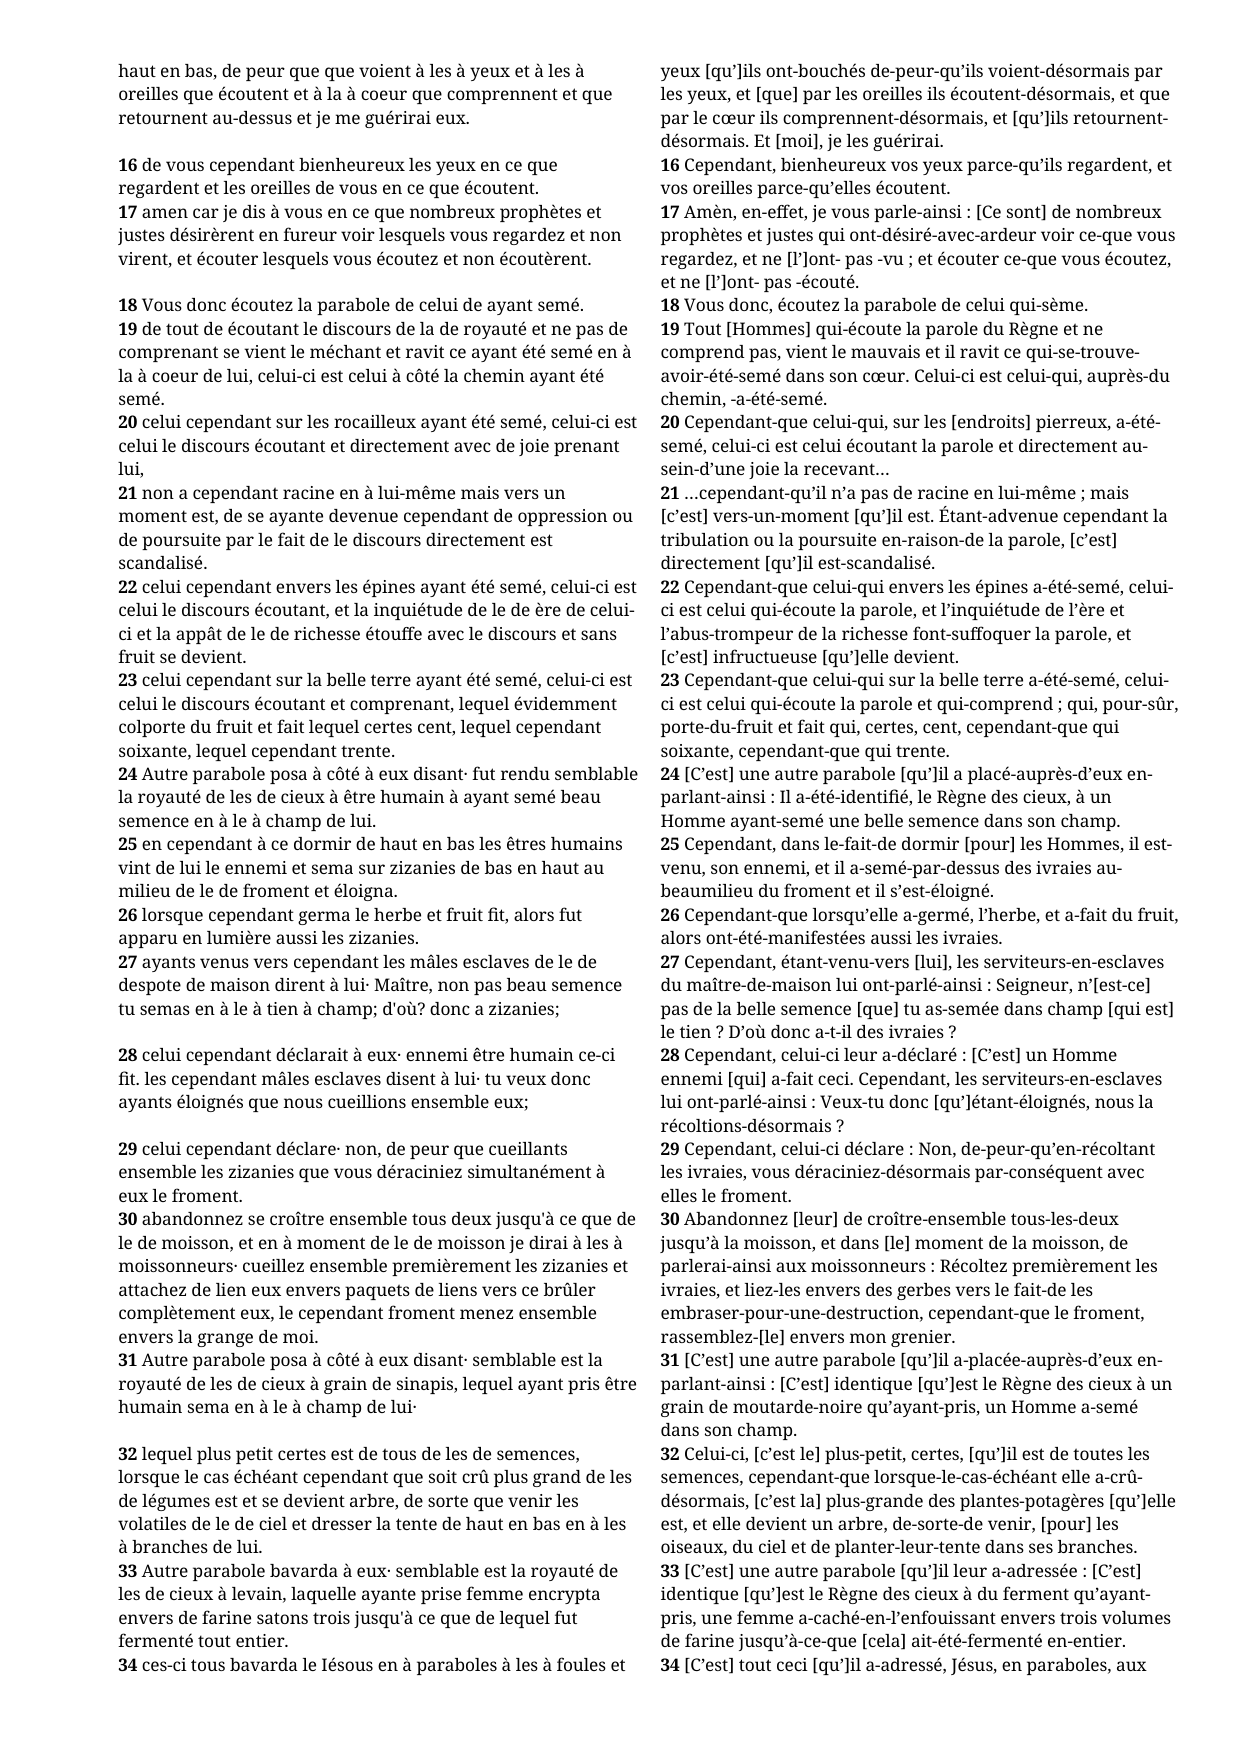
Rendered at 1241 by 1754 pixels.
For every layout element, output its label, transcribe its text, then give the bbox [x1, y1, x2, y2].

table_cell [639, 153, 660, 200]
table_cell 18 Vous donc, écoutez la parabole de celui qui-sème. [660, 294, 1181, 317]
table_cell 29 celui cependant déclare· non, de peur que cueillants ensemble les zizanies que vous déraciniez simultanément à eux le froment. [118, 1137, 639, 1207]
table_cell [639, 669, 660, 762]
table_cell [639, 294, 660, 317]
table_cell 15 Il s’est-épaissi en-effet le cœur de ce peuple-ci, et par les oreilles, [c’est] lourdement [qu’]ils ont-écouté ; et [ce sont] leurs yeux [qu’]ils ont-bouchés de-peur-qu’ils voient-désormais par les yeux, et [que] par les oreilles ils écoutent-désormais, et que par le cœur ils comprennent-désormais, et [qu’]ils retournent-désormais. Et [moi], je les guérirai. [660, 59, 1181, 153]
table_cell [639, 1442, 660, 1559]
table_cell [639, 1044, 660, 1137]
table_cell 19 de tout de écoutant le discours de la de royauté et ne pas de comprenant se vient le méchant et ravit ce ayant été semé en à la à coeur de lui, celui-ci est celui à côté la chemin ayant été semé. [118, 317, 639, 411]
table_cell 26 lorsque cependant germa le herbe et fruit fit, alors fut apparu en lumière aussi les zizanies. [118, 903, 639, 950]
table_cell 25 Cependant, dans le-fait-de dormir [pour] les Hommes, il est-venu, son ennemi, et il a-semé-par-dessus des ivraies au-beaumilieu du froment et il s’est-éloigné. [660, 833, 1181, 903]
table_cell [639, 1559, 660, 1653]
table_cell 19 Tout [Hommes] qui-écoute la parole du Règne et ne comprend pas, vient le mauvais et il ravit ce qui-se-trouve-avoir-été-semé dans son cœur. Celui-ci est celui-qui, auprès-du chemin, -a-été-semé. [660, 317, 1181, 411]
table_cell [639, 1653, 660, 1676]
table_cell 27 ayants venus vers cependant les mâles esclaves de le de despote de maison dirent à lui· Maître, non pas beau semence tu semas en à le à tien à champ; d'où? donc a zizanies; [118, 950, 639, 1043]
table_cell [639, 833, 660, 903]
table_cell 28 celui cependant déclarait à eux· ennemi être humain ce-ci fit. les cependant mâles esclaves disent à lui· tu veux donc ayants éloignés que nous cueillions ensemble eux; [118, 1044, 639, 1137]
table_cell [639, 1348, 660, 1442]
table_cell 16 de vous cependant bienheureux les yeux en ce que regardent et les oreilles de vous en ce que écoutent. [118, 153, 639, 200]
table_cell 33 Autre parabole bavarda à eux· semblable est la royauté de les de cieux à levain, laquelle ayante prise femme encrypta envers de farine satons trois jusqu'à ce que de lequel fut fermenté tout entier. [118, 1559, 639, 1653]
table_cell [639, 317, 660, 411]
table_cell [639, 481, 660, 575]
table_cell 28 Cependant, celui-ci leur a-déclaré : [C’est] un Homme ennemi [qui] a-fait ceci. Cependant, les serviteurs-en-esclaves lui ont-parlé-ainsi : Veux-tu donc [qu’]étant-éloignés, nous la récoltions-désormais ? [660, 1044, 1181, 1137]
table_cell [639, 762, 660, 832]
table_cell [639, 1208, 660, 1348]
table_cell [639, 575, 660, 668]
table_cell 17 Amèn, en-effet, je vous parle-ainsi : [Ce sont] de nombreux prophètes et justes qui ont-désiré-avec-ardeur voir ce-que vous regardez, et ne [l’]ont- pas -vu ; et écouter ce-que vous écoutez, et ne [l’]ont- pas -écouté. [660, 200, 1181, 293]
table_cell [639, 903, 660, 950]
table_cell 31 Autre parabole posa à côté à eux disant· semblable est la royauté de les de cieux à grain de sinapis, lequel ayant pris être humain sema en à le à champ de lui· [118, 1348, 639, 1442]
table_cell [639, 411, 660, 481]
table_cell 20 celui cependant sur les rocailleux ayant été semé, celui-ci est celui le discours écoutant et directement avec de joie prenant lui, [118, 411, 639, 481]
table_cell 31 [C’est] une autre parabole [qu’]il a-placée-auprès-d’eux en-parlant-ainsi : [C’est] identique [qu’]est le Règne des cieux à un grain de moutarde-noire qu’ayant-pris, un Homme a-semé dans son champ. [660, 1348, 1181, 1442]
table_cell 15 fut épaissi car la coeur de le de peuple de celui-ci, et à les à oreilles lourdement écoutèrent et les yeux de eux fermèrent de haut en bas, de peur que que voient à les à yeux et à les à oreilles que écoutent et à la à coeur que comprennent et que retournent au-dessus et je me guérirai eux. [118, 59, 639, 153]
table_cell 22 Cependant-que celui-qui envers les épines a-été-semé, celui-ci est celui qui-écoute la parole, et l’inquiétude de l’ère et l’abus-trompeur de la richesse font-suffoquer la parole, et [c’est] infructueuse [qu’]elle devient. [660, 575, 1181, 668]
table_cell 24 Autre parabole posa à côté à eux disant· fut rendu semblable la royauté de les de cieux à être humain à ayant semé beau semence en à le à champ de lui. [118, 762, 639, 832]
table_cell 21 …cependant-qu’il n’a pas de racine en lui-même ; mais [c’est] vers-un-moment [qu’]il est. Étant-advenue cependant la tribulation ou la poursuite en-raison-de la parole, [c’est] directement [qu’]il est-scandalisé. [660, 481, 1181, 575]
table_cell 24 [C’est] une autre parabole [qu’]il a placé-auprès-d’eux en-parlant-ainsi : Il a-été-identifié, le Règne des cieux, à un Homme ayant-semé une belle semence dans son champ. [660, 762, 1181, 832]
table_cell 22 celui cependant envers les épines ayant été semé, celui-ci est celui le discours écoutant, et la inquiétude de le de ère de celui-ci et la appât de le de richesse étouffe avec le discours et sans fruit se devient. [118, 575, 639, 668]
table_cell 23 Cependant-que celui-qui sur la belle terre a-été-semé, celui-ci est celui qui-écoute la parole et qui-comprend ; qui, pour-sûr, porte-du-fruit et fait qui, certes, cent, cependant-que qui soixante, cependant-que qui trente. [660, 669, 1181, 762]
table_cell 33 [C’est] une autre parabole [qu’]il leur a-adressée : [C’est] identique [qu’]est le Règne des cieux à du ferment qu’ayant-pris, une femme a-caché-en-l’enfouissant envers trois volumes de farine jusqu’à-ce-que [cela] ait-été-fermenté en-entier. [660, 1559, 1181, 1653]
table_cell 32 lequel plus petit certes est de tous de les de semences, lorsque le cas échéant cependant que soit crû plus grand de les de légumes est et se devient arbre, de sorte que venir les volatiles de le de ciel et dresser la tente de haut en bas en à les à branches de lui. [118, 1442, 639, 1559]
table_cell 17 amen car je dis à vous en ce que nombreux prophètes et justes désirèrent en fureur voir lesquels vous regardez et non virent, et écouter lesquels vous écoutez et non écoutèrent. [118, 200, 639, 293]
table_cell 18 Vous donc écoutez la parabole de celui de ayant semé. [118, 294, 639, 317]
table_cell 29 Cependant, celui-ci déclare : Non, de-peur-qu’en-récoltant les ivraies, vous déraciniez-désormais par-conséquent avec elles le froment. [660, 1137, 1181, 1207]
table_cell 23 celui cependant sur la belle terre ayant été semé, celui-ci est celui le discours écoutant et comprenant, lequel évidemment colporte du fruit et fait lequel certes cent, lequel cependant soixante, lequel cependant trente. [118, 669, 639, 762]
table_cell 25 en cependant à ce dormir de haut en bas les êtres humains vint de lui le ennemi et sema sur zizanies de bas en haut au milieu de le de froment et éloigna. [118, 833, 639, 903]
table_cell [639, 950, 660, 1043]
table_cell 34 ces-ci tous bavarda le Iésous en à paraboles à les à foules et séparément de parabole aucun bavardait à eux, [118, 1653, 639, 1676]
table_cell 30 Abandonnez [leur] de croître-ensemble tous-les-deux jusqu’à la moisson, et dans [le] moment de la moisson, de parlerai-ainsi aux moissonneurs : Récoltez premièrement les ivraies, et liez-les envers des gerbes vers le fait-de les embraser-pour-une-destruction, cependant-que le froment, rassemblez-[le] envers mon grenier. [660, 1208, 1181, 1348]
table_cell 21 non a cependant racine en à lui-même mais vers un moment est, de se ayante devenue cependant de oppression ou de poursuite par le fait de le discours directement est scandalisé. [118, 481, 639, 575]
table_cell 32 Celui-ci, [c’est le] plus-petit, certes, [qu’]il est de toutes les semences, cependant-que lorsque-le-cas-échéant elle a-crû-désormais, [c’est la] plus-grande des plantes-potagères [qu’]elle est, et elle devient un arbre, de-sorte-de venir, [pour] les oiseaux, du ciel et de planter-leur-tente dans ses branches. [660, 1442, 1181, 1559]
table_cell 20 Cependant-que celui-qui, sur les [endroits] pierreux, a-été-semé, celui-ci est celui écoutant la parole et directement au-sein-d’une joie la recevant… [660, 411, 1181, 481]
table_cell 34 [C’est] tout ceci [qu’]il a-adressé, Jésus, en paraboles, aux foules, et sans parabole, [ce] n’[est] rien-du-tout [qu’]il leur adressait… [660, 1653, 1181, 1676]
table_cell [639, 1137, 660, 1207]
table_cell [639, 200, 660, 293]
table_cell 30 abandonnez se croître ensemble tous deux jusqu'à ce que de le de moisson, et en à moment de le de moisson je dirai à les à moissonneurs· cueillez ensemble premièrement les zizanies et attachez de lien eux envers paquets de liens vers ce brûler complètement eux, le cependant froment menez ensemble envers la grange de moi. [118, 1208, 639, 1348]
table_cell 16 Cependant, bienheureux vos yeux parce-qu’ils regardent, et vos oreilles parce-qu’elles écoutent. [660, 153, 1181, 200]
table_cell 27 Cependant, étant-venu-vers [lui], les serviteurs-en-esclaves du maître-de-maison lui ont-parlé-ainsi : Seigneur, n’[est-ce] pas de la belle semence [que] tu as-semée dans champ [qui est] le tien ? D’où donc a-t-il des ivraies ? [660, 950, 1181, 1043]
table_cell 26 Cependant-que lorsqu’elle a-germé, l’herbe, et a-fait du fruit, alors ont-été-manifestées aussi les ivraies. [660, 903, 1181, 950]
table_cell [639, 59, 660, 153]
